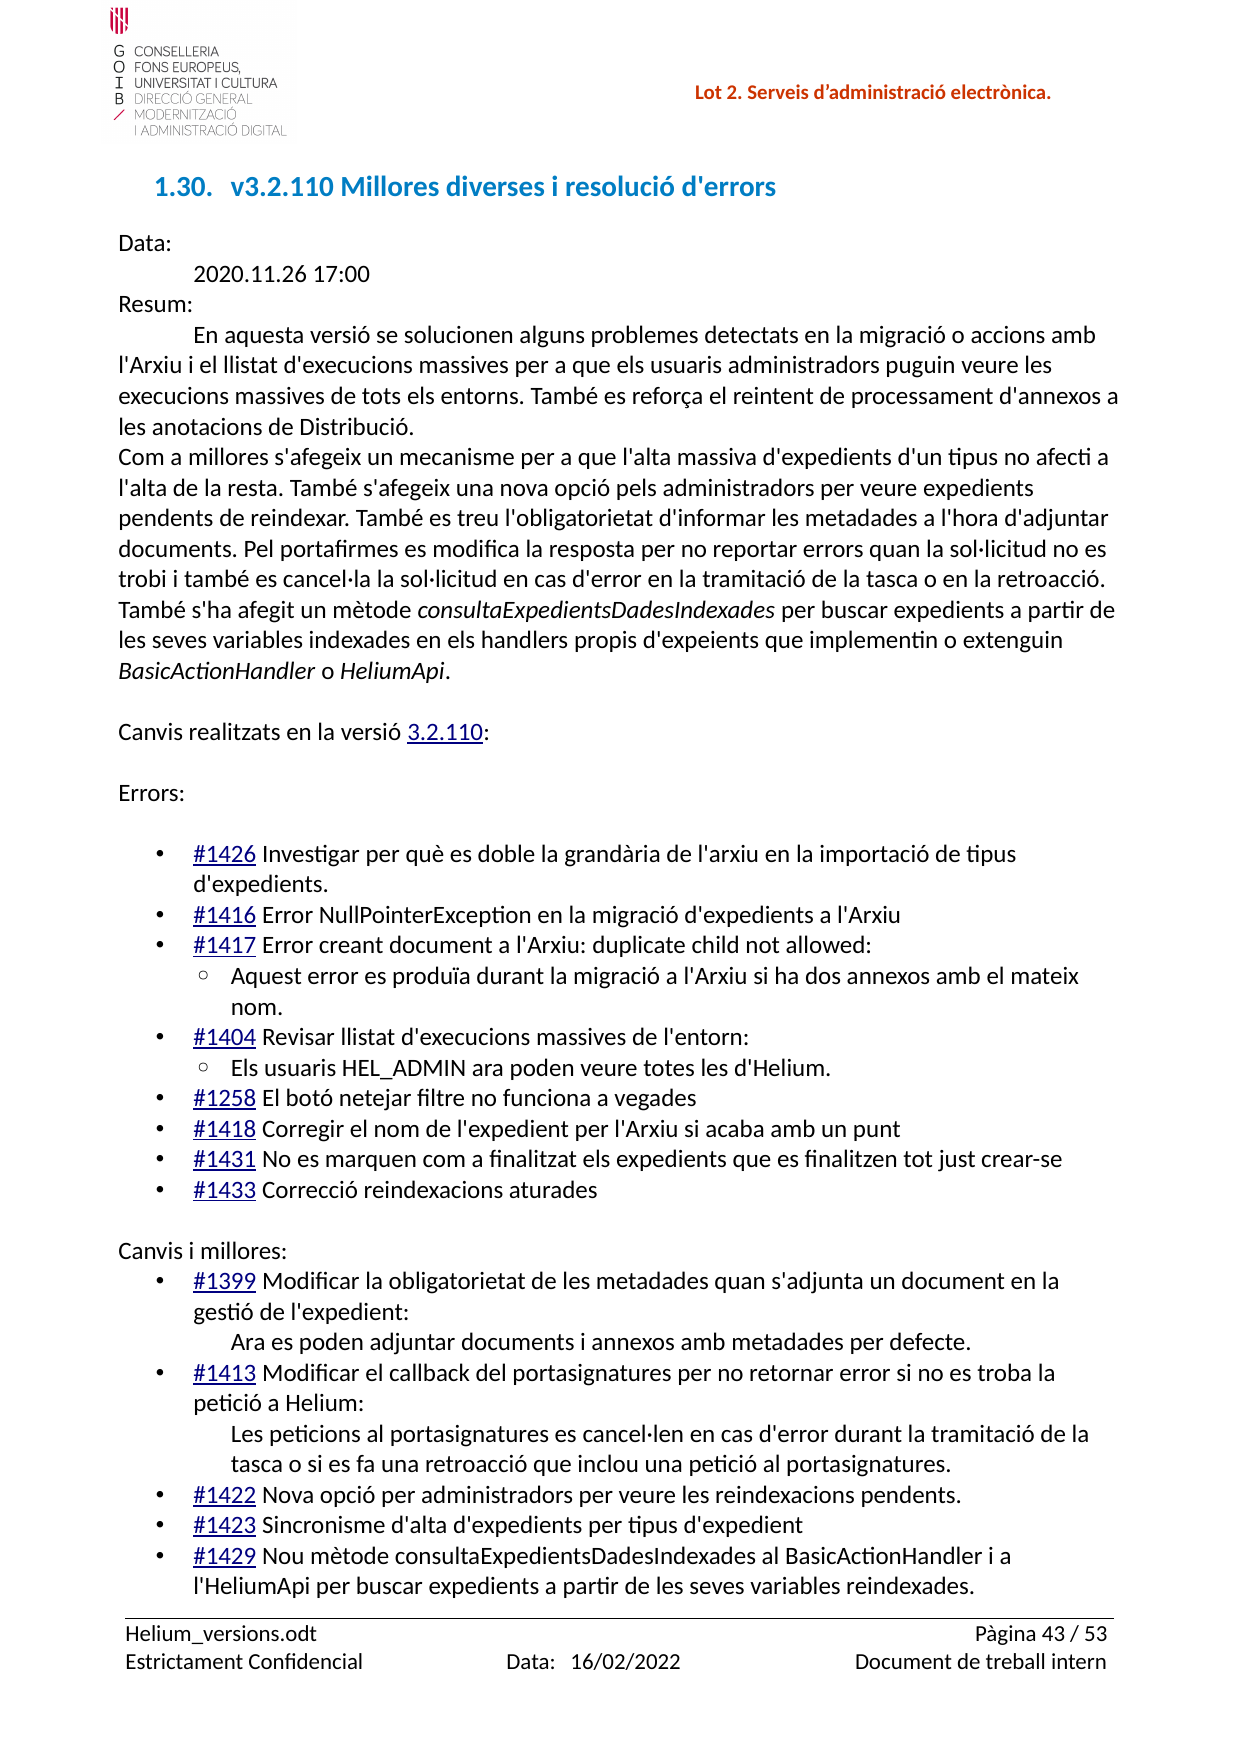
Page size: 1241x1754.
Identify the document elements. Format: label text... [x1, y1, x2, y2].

list Les peticions al portasignatures es cancel·len en cas d'error durant la tramitació de la tasca o si es fa una retroacció que inclou una petició al portasignatures. [193, 1418, 1122, 1479]
list Els usuaris HEL_ADMIN ara poden veure totes les d'Helium. [193, 1052, 1122, 1082]
list #1431 No es marquen com a finalitzat els expedients que es finalitzen tot just crear-se [156, 1143, 1122, 1174]
list #1416 Error NullPointerException en la migració d'expedients a l'Arxiu [156, 899, 1122, 929]
text 2020.11.26 17:00 [118, 258, 1122, 289]
list #1423 Sincronisme d'alta d'expedients per tipus d'expedient [156, 1509, 1122, 1540]
list #1399 Modificar la obligatorietat de les metadades quan s'adjunta un document en la gestió de l'expedient: [156, 1265, 1122, 1326]
list #1426 Investigar per què es doble la grandària de l'arxiu en la importació de tipus d'expedients. [156, 838, 1122, 899]
list #1258 El botó netejar filtre no funciona a vegades [156, 1082, 1122, 1113]
list #1417 Error creant document a l'Arxiu: duplicate child not allowed: [156, 929, 1122, 960]
list Ara es poden adjuntar documents i annexos amb metadades per defecte. [193, 1326, 1122, 1357]
text Com a millores s'afegeix un mecanisme per a que l'alta massiva d'expedients d'un tipus no afecti a l'alta de la resta. També s'afegeix una nova opció pels administradors per veure expedients pendents de reindexar. També es treu l'obligatorietat d'informar les metadades a l'hora d'adjuntar documents. Pel portafirmes es modifica la resposta per no reportar errors quan la sol·licitud no es trobi i també es cancel·la la sol·licitud en cas d'error en la tramitació de la tasca o en la retroacció. També s'ha afegit un mètode consultaExpedientsDadesIndexades per buscar expedients a partir de les seves variables indexades en els handlers propis d'expeients que implementin o extenguin BasicActionHandler o HeliumApi. [118, 441, 1122, 685]
text Resum: [118, 289, 1122, 319]
text Canvis realitzats en la versió 3.2.110: [118, 716, 1122, 746]
list #1422 Nova opció per administradors per veure les reindexacions pendents. [156, 1479, 1122, 1509]
text Data: [118, 228, 1122, 258]
list #1433 Correcció reindexacions aturades [156, 1174, 1122, 1204]
list #1404 Revisar llistat d'execucions massives de l'entorn: [156, 1021, 1122, 1052]
list #1413 Modificar el callback del portasignatures per no retornar error si no es troba la petició a Helium: [156, 1357, 1122, 1418]
text En aquesta versió se solucionen alguns problemes detectats en la migració o accions amb l'Arxiu i el llistat d'execucions massives per a que els usuaris administradors puguin veure les execucions massives de tots els entorns. També es reforça el reintent de processament d'annexos a les anotacions de Distribució. [118, 319, 1122, 441]
list #1418 Corregir el nom de l'expedient per l'Arxiu si acaba amb un punt [156, 1113, 1122, 1143]
picture [100, 0, 297, 144]
subtitle v3.2.110 Millores diverses i resolució d'errors [153, 168, 1122, 204]
list #1429 Nou mètode consultaExpedientsDadesIndexades al BasicActionHandler i a l'HeliumApi per buscar expedients a partir de les seves variables reindexades. [156, 1540, 1122, 1601]
text Canvis i millores: [118, 1235, 1122, 1265]
text Errors: [118, 777, 1122, 807]
list Aquest error es produïa durant la migració a l'Arxiu si ha dos annexos amb el mateix nom. [193, 960, 1122, 1021]
